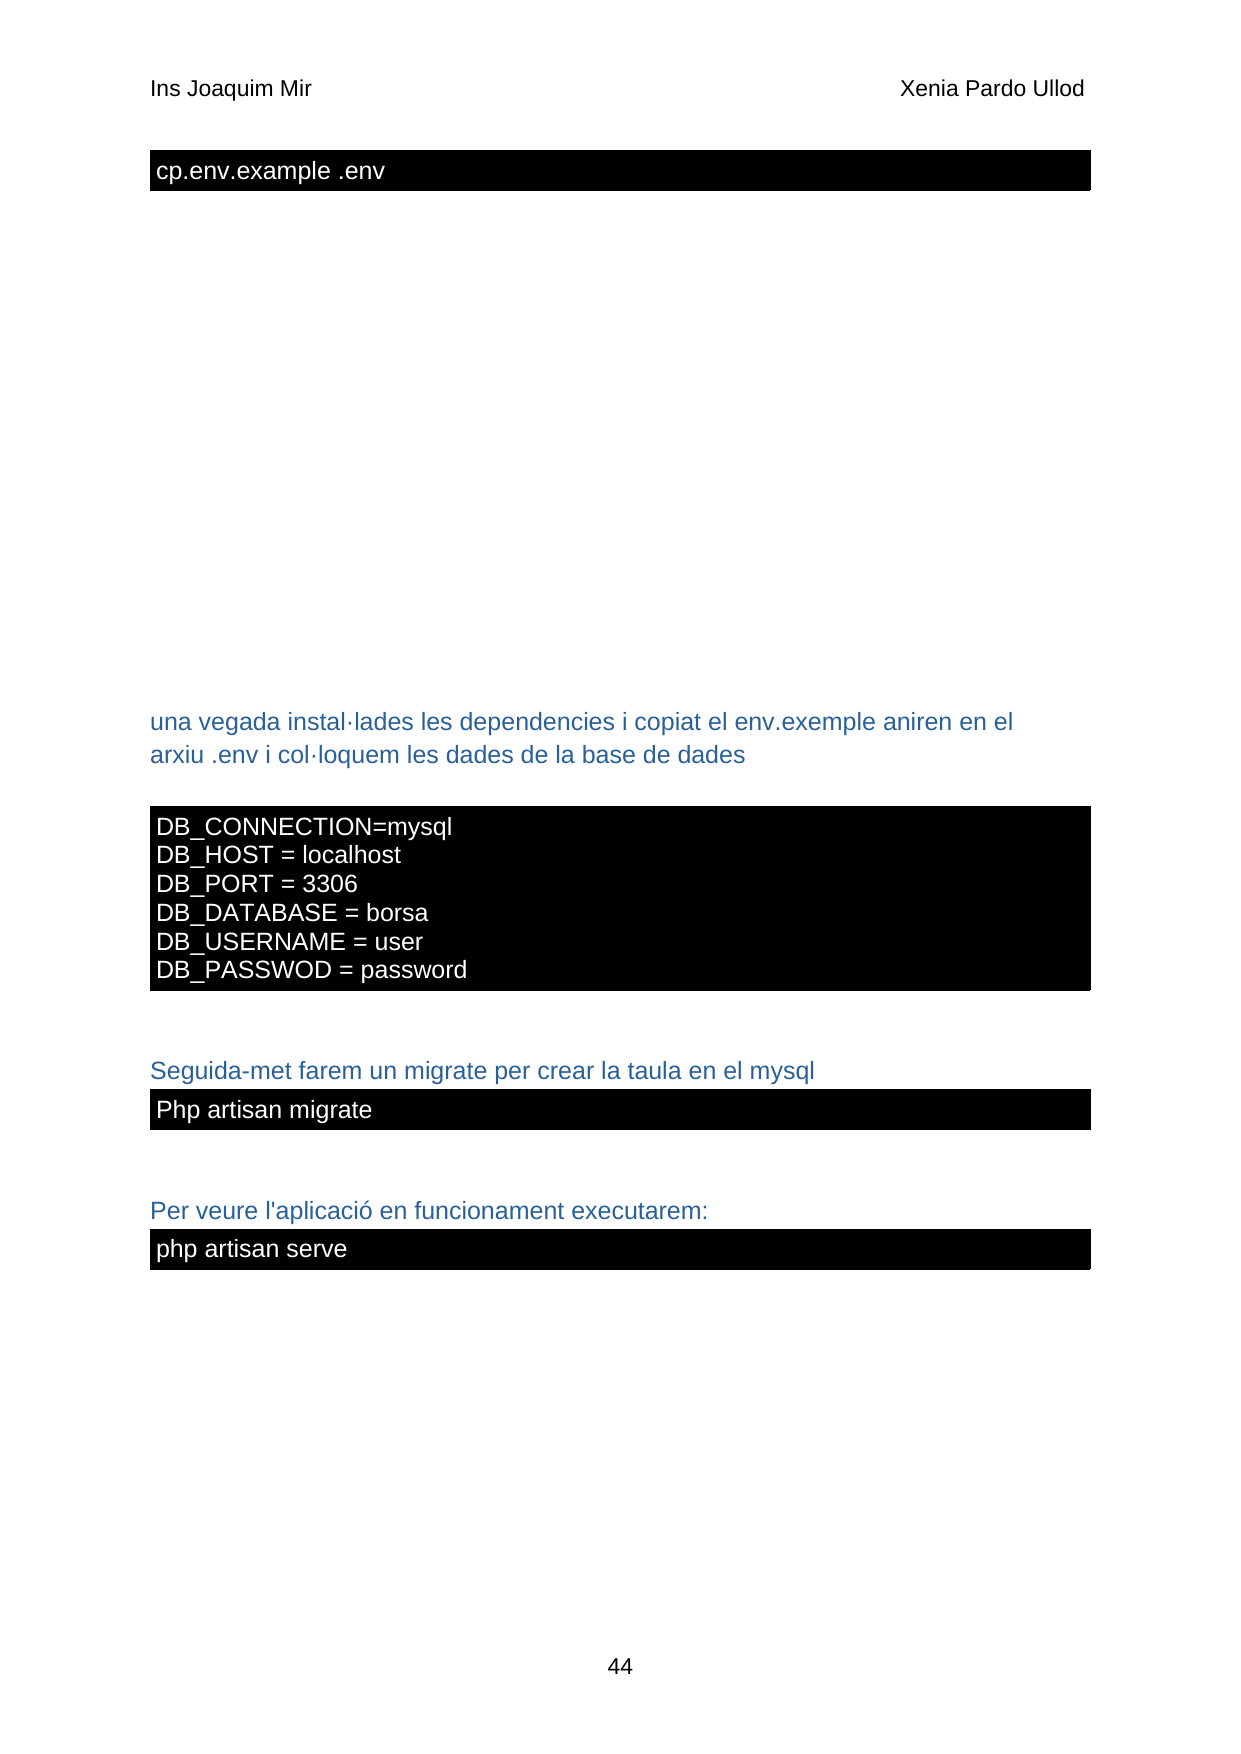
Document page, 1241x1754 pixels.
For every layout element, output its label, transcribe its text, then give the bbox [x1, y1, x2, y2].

text Per veure l'aplicació en funcionament executarem: [150, 1196, 1090, 1224]
table_header Php artisan migrate [151, 1090, 1090, 1129]
table_header cp.env.example .env [151, 151, 1090, 190]
table_header DB_CONNECTION=mysql DB_HOST = localhost DB_PORT = 3306 DB_DATABASE = borsa DB_USERNAME = user DB_PASSWOD = password [151, 807, 1090, 990]
text una vegada instal·lades les dependencies i copiat el env.exemple aniren en el arxiu .env i col·loquem les dades de la base de dades [150, 707, 1090, 769]
text Seguida-met farem un migrate per crear la taula en el mysql [150, 1056, 1090, 1085]
table_header php artisan serve [151, 1230, 1090, 1269]
